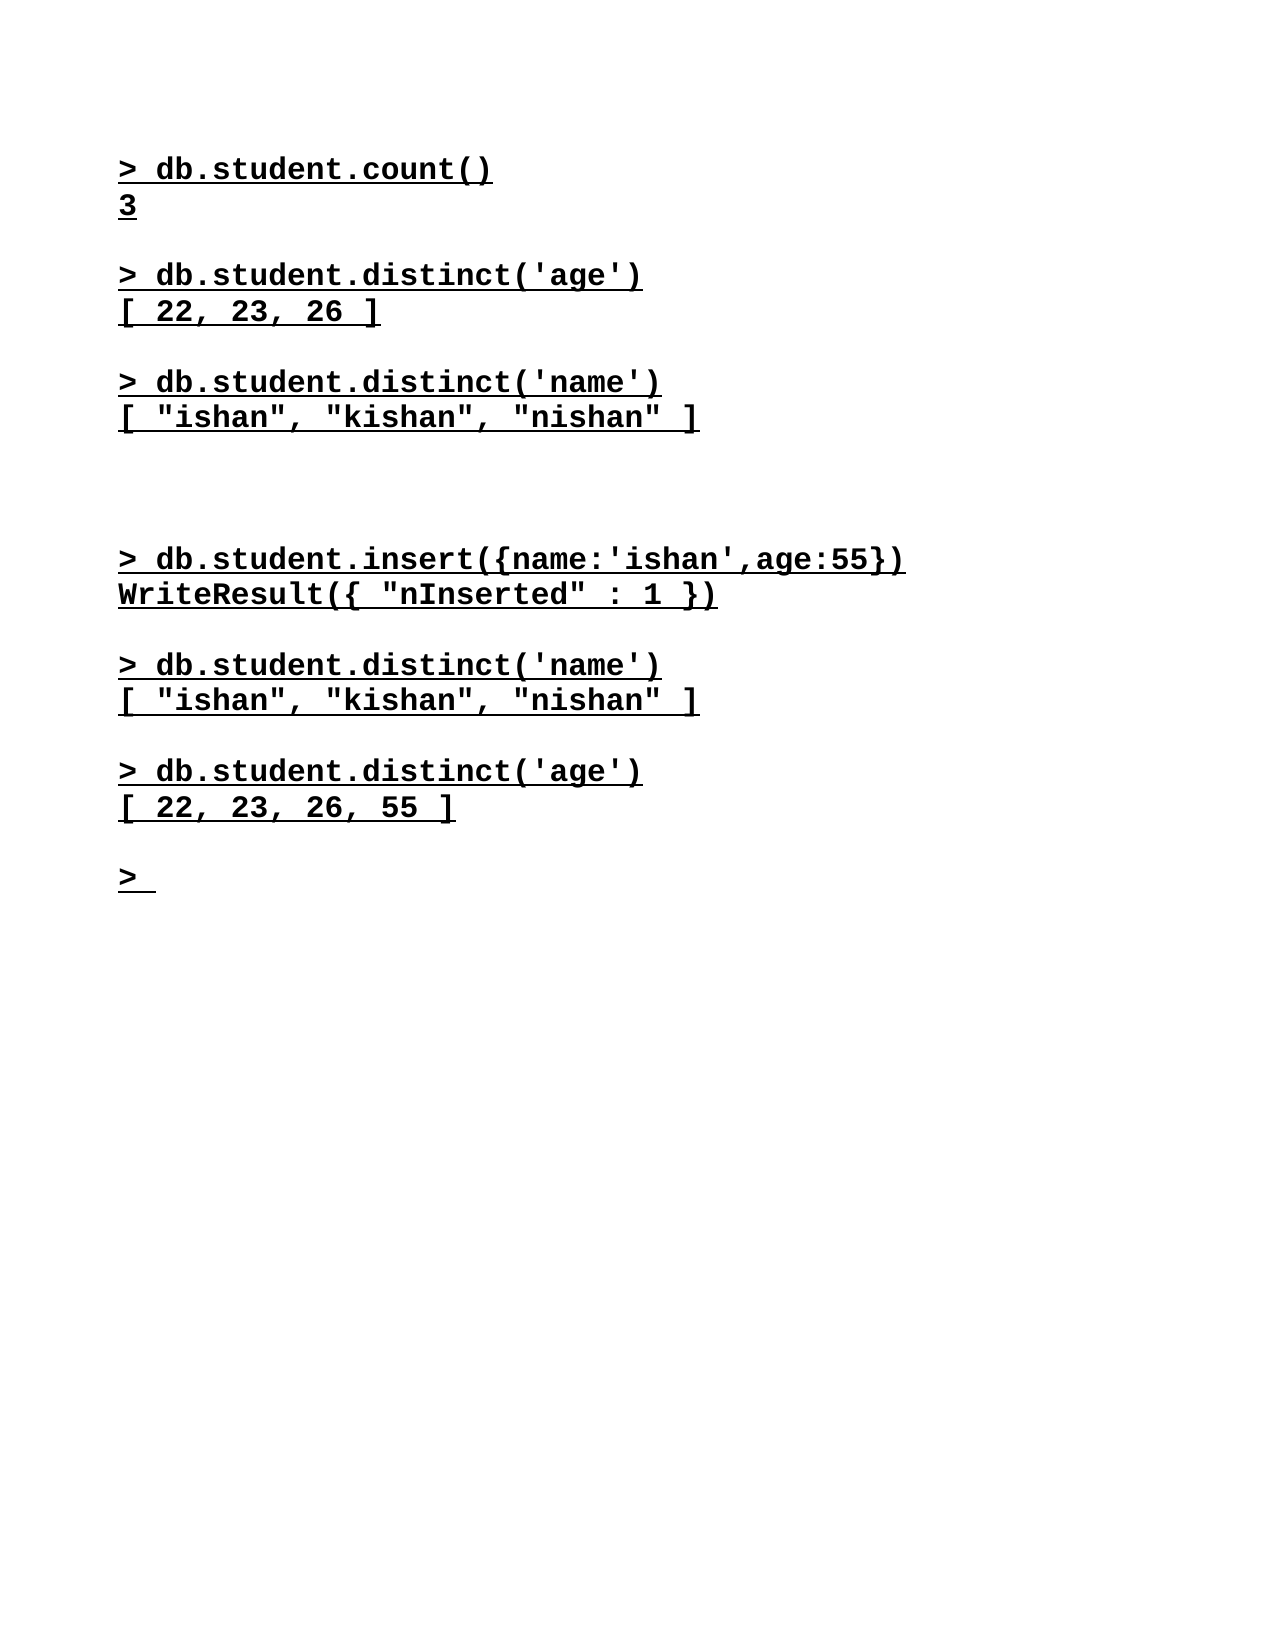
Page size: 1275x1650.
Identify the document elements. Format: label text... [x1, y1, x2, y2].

text > db.student.distinct('age') [118, 260, 1157, 295]
text > [118, 862, 1157, 897]
text [ "ishan", "kishan", "nishan" ] [118, 685, 1157, 720]
text [ 22, 23, 26 ] [118, 295, 1157, 331]
text 3 [118, 189, 1157, 224]
text [ 22, 23, 26, 55 ] [118, 791, 1157, 826]
text > db.student.count() [118, 153, 1157, 189]
text [ "ishan", "kishan", "nishan" ] [118, 401, 1157, 437]
text > db.student.distinct('name') [118, 649, 1157, 685]
text WriteResult({ "nInserted" : 1 }) [118, 578, 1157, 614]
text > db.student.distinct('name') [118, 366, 1157, 401]
text > db.student.insert({name:'ishan',age:55}) [118, 543, 1157, 578]
text > db.student.distinct('age') [118, 756, 1157, 791]
